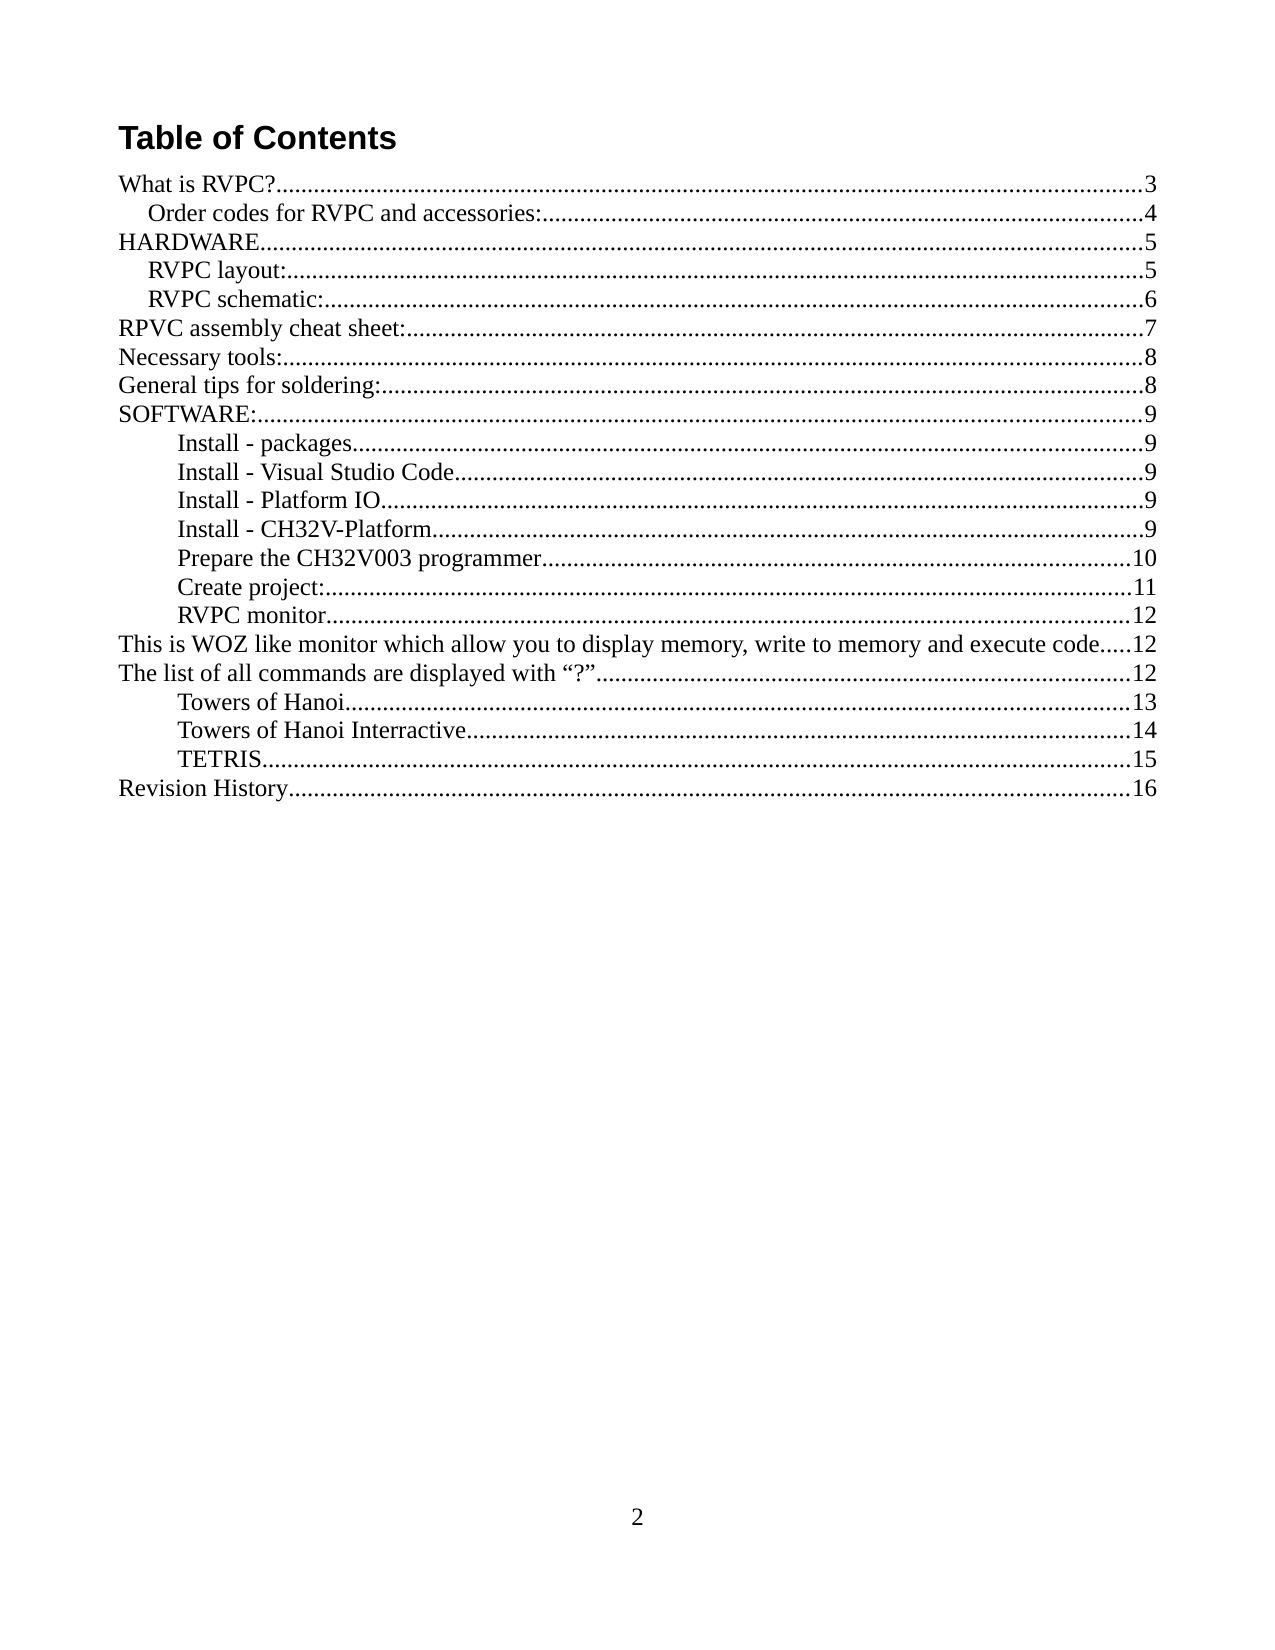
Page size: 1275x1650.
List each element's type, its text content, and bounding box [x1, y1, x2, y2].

text TETRIS 15 [177, 744, 1157, 773]
text Revision History 16 [118, 773, 1157, 802]
text The list of all commands are displayed with “?” 12 [118, 658, 1157, 687]
text Towers of Hanoi Interractive 14 [177, 715, 1157, 744]
text Install - Visual Studio Code 9 [177, 457, 1157, 485]
text General tips for soldering: 8 [118, 370, 1157, 399]
text HARDWARE 5 [118, 227, 1157, 255]
subtitle Table of Contents [118, 118, 1157, 157]
text RVPC schematic: 6 [148, 284, 1157, 313]
text Necessary tools: 8 [118, 342, 1157, 370]
text RVPC layout: 5 [148, 255, 1157, 284]
text Prepare the CH32V003 programmer 10 [177, 543, 1157, 572]
text What is RVPC? 3 [118, 169, 1157, 198]
text This is WOZ like monitor which allow you to display memory, write to memory and execute code. 12 [118, 629, 1157, 658]
text RPVC assembly cheat sheet: 7 [118, 313, 1157, 342]
text SOFTWARE: 9 [118, 399, 1157, 428]
text Order codes for RVPC and accessories: 4 [148, 198, 1157, 227]
text Create project: 11 [177, 572, 1157, 600]
text Install - Platform IO 9 [177, 485, 1157, 514]
text Install - packages 9 [177, 428, 1157, 457]
text Install - CH32V-Platform 9 [177, 514, 1157, 543]
text Towers of Hanoi 13 [177, 687, 1157, 715]
text RVPC monitor 12 [177, 600, 1157, 629]
